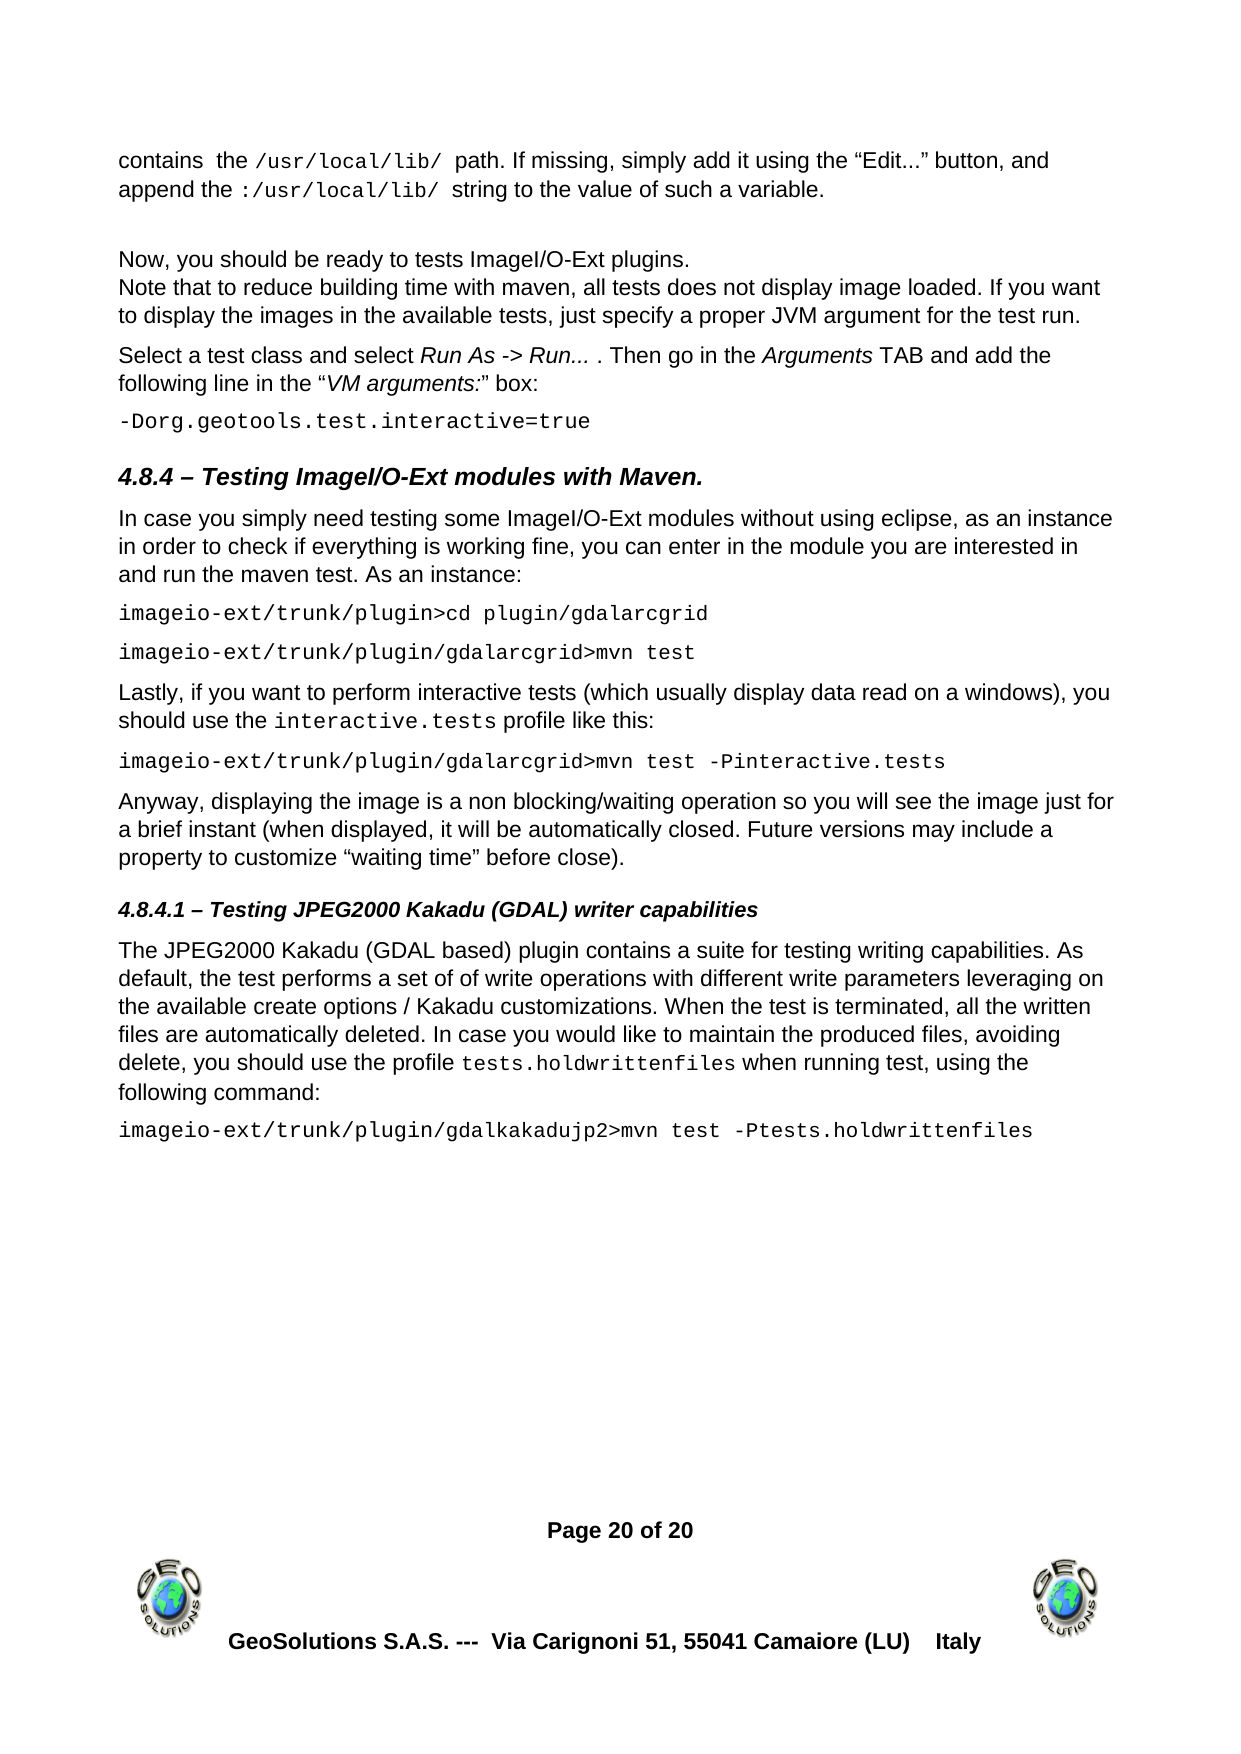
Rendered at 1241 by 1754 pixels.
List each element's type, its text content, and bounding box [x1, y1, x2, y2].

subtitle 4.8.4.1 – Testing JPEG2000 Kakadu (GDAL) writer capabilities [118, 898, 1122, 923]
text Lastly, if you want to perform interactive tests (which usually display data read on a windows), you should use the interactive.tests profile like this: [118, 680, 1122, 735]
text Anyway, displaying the image is a non blocking/waiting operation so you will see the image just for a brief instant (when displayed, it will be automatically closed. Future versions may include a property to customize “waiting time” before close). [118, 789, 1122, 871]
text contains the /usr/local/lib/ path. If missing, simply add it using the “Edit...” button, and append the :/usr/local/lib/ string to the value of such a variable. [118, 148, 1122, 204]
text -Dorg.geotools.test.interactive=true [118, 411, 1122, 436]
text In case you simply need testing some ImageI/O-Ext modules without using eclipse, as an instance in order to check if everything is working fine, you can enter in the module you are interested in and run the maven test. As an instance: [118, 506, 1122, 588]
picture [1030, 1552, 1101, 1641]
text imageio-ext/trunk/plugin/gdalkakadujp2>mvn test -Ptests.holdwrittenfiles [118, 1119, 1122, 1144]
text The JPEG2000 Kakadu (GDAL based) plugin contains a suite for testing writing capabilities. As default, the test performs a set of of write operations with different write parameters leveraging on the available create options / Kakadu customizations. When the test is terminated, all the written files are automatically deleted. In case you would like to maintain the produced files, avoiding delete, you should use the profile tests.holdwrittenfiles when running test, using the following command: [118, 937, 1122, 1105]
text Select a test class and select Run As -> Run... . Then go in the Arguments TAB and add the following line in the “VM arguments:” box: [118, 343, 1122, 396]
text imageio-ext/trunk/plugin/gdalarcgrid>mvn test -Pinteractive.tests [118, 750, 1122, 774]
text Now, you should be ready to tests ImageI/O-Ext plugins. Note that to reduce building time with maven, all tests does not display image loaded. If you want to display the images in the available tests, just specify a proper JVM argument for the test run. [118, 218, 1122, 328]
picture [134, 1552, 205, 1641]
subtitle 4.8.4 – Testing ImageI/O-Ext modules with Maven. [118, 463, 1122, 491]
text imageio-ext/trunk/plugin>cd plugin/gdalarcgrid [118, 602, 1122, 627]
text imageio-ext/trunk/plugin/gdalarcgrid>mvn test [118, 641, 1122, 666]
